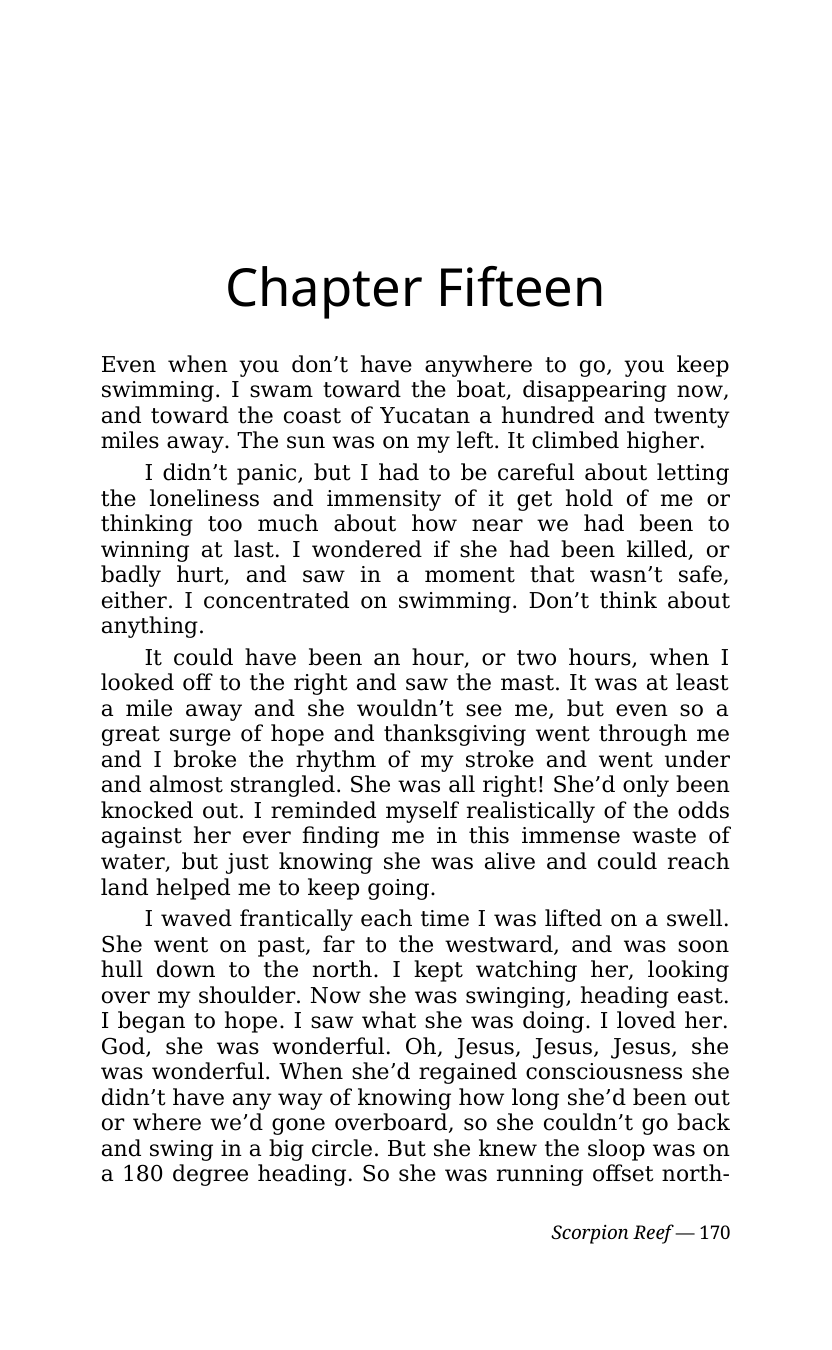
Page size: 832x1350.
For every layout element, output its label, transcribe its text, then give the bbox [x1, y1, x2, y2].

text Even when you don’t have anywhere to go, you keep swimming. I swam toward the boat, disappearing now, and toward the coast of Yucatan a hundred and twenty miles away. The sun was on my left. It climbed higher. [101, 352, 731, 454]
subtitle Chapter Fifteen [101, 251, 731, 322]
text I didn’t panic, but I had to be careful about letting the loneliness and immensity of it get hold of me or thinking too much about how near we had been to winning at last. I wondered if she had been killed, or badly hurt, and saw in a moment that wasn’t safe, either. I concentrated on swimming. Don’t think about anything. [101, 460, 731, 639]
text It could have been an hour, or two hours, when I looked off to the right and saw the mast. It was at least a mile away and she wouldn’t see me, but even so a great surge of hope and thanksgiving went through me and I broke the rhythm of my stroke and went under and almost strangled. She was all right! She’d only been knocked out. I reminded myself realistically of the odds against her ever finding me in this immense waste of water, but just knowing she was alive and could reach land helped me to keep going. [101, 645, 731, 900]
text I waved frantically each time I was lifted on a swell. She went on past, far to the westward, and was soon hull down to the north. I kept watching her, looking over my shoulder. Now she was swinging, heading east. I began to hope. I saw what she was doing. I loved her. God, she was wonderful. Oh, Jesus, Jesus, Jesus, she was wonderful. When she’d regained consciousness she didn’t have any way of knowing how long she’d been out or where we’d gone overboard, so she couldn’t go back and swing in a big circle. But she knew the sloop was on a 180 degree heading. So she was running offset north- [101, 906, 731, 1187]
